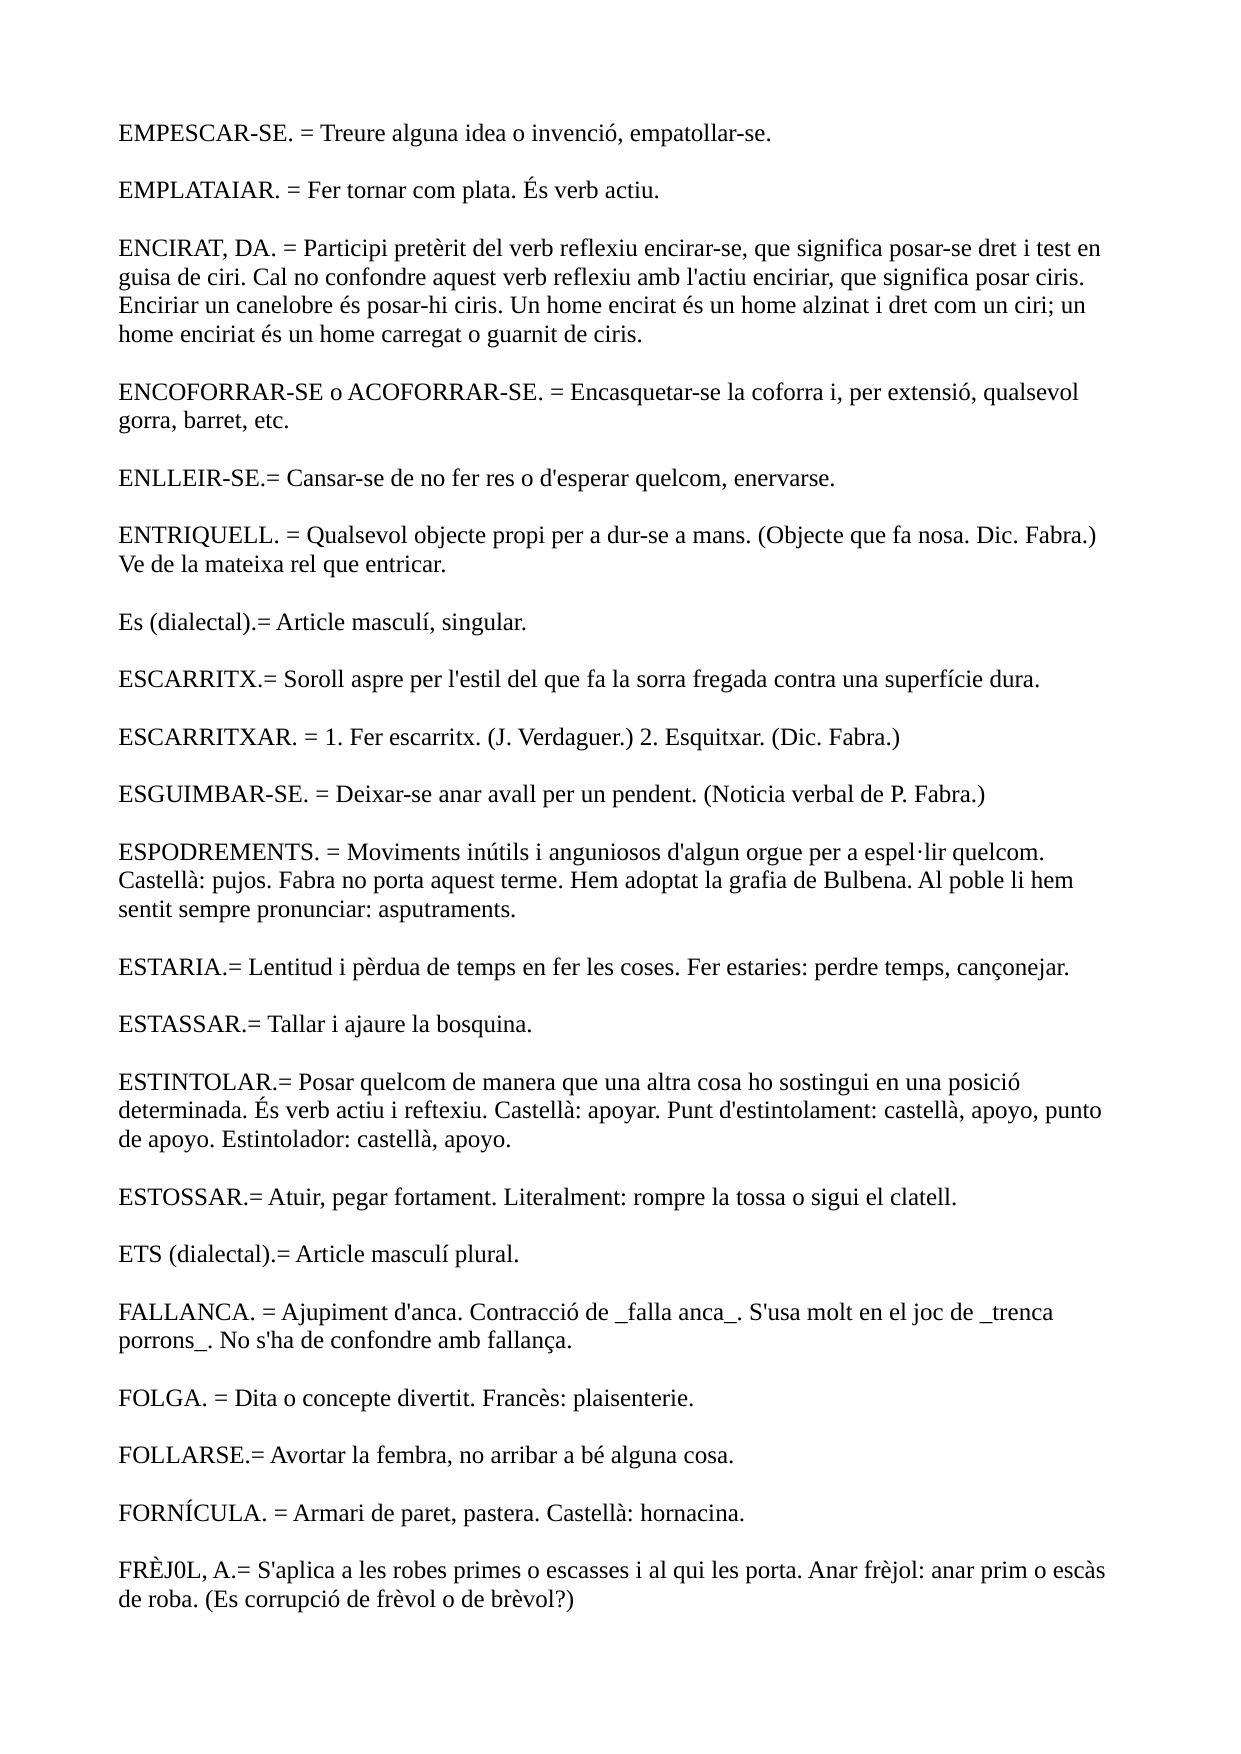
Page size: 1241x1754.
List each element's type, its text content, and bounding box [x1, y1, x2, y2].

text ESTINTOLAR.= Posar quelcom de manera que una altra cosa ho sostingui en una posició determinada. És verb actiu i reftexiu. Castellà: apoyar. Punt d'estintolament: castellà, apoyo, punto de apoyo. Estintolador: castellà, apoyo. [118, 1067, 1122, 1153]
text ESTASSAR.= Tallar i ajaure la bosquina. [118, 1009, 1122, 1038]
text ESCARRITX.= Soroll aspre per l'estil del que fa la sorra fregada contra una superfície dura. [118, 664, 1122, 693]
text Es (dialectal).= Article masculí, singular. [118, 607, 1122, 636]
text FOLGA. = Dita o concepte divertit. Francès: plaisenterie. [118, 1383, 1122, 1412]
text EMPESCAR-SE. = Treure alguna idea o invenció, empatollar-se. [118, 118, 1122, 147]
text FORNÍCULA. = Armari de paret, pastera. Castellà: hornacina. [118, 1498, 1122, 1527]
text EMPLATAIAR. = Fer tornar com plata. És verb actiu. [118, 176, 1122, 204]
text ENLLEIR-SE.= Cansar-se de no fer res o d'esperar quelcom, enervarse. [118, 463, 1122, 492]
text ENTRIQUELL. = Qualsevol objecte propi per a dur-se a mans. (Objecte que fa nosa. Dic. Fabra.) Ve de la mateixa rel que entricar. [118, 521, 1122, 578]
text ESGUIMBAR-SE. = Deixar-se anar avall per un pendent. (Noticia verbal de P. Fabra.) [118, 779, 1122, 808]
text FRÈJ0L, A.= S'aplica a les robes primes o escasses i al qui les porta. Anar frèjol: anar prim o escàs de roba. (Es corrupció de frèvol o de brèvol?) [118, 1556, 1122, 1613]
text ESTARIA.= Lentitud i pèrdua de temps en fer les coses. Fer estaries: perdre temps, cançonejar. [118, 952, 1122, 981]
text ESTOSSAR.= Atuir, pegar fortament. Literalment: rompre la tossa o sigui el clatell. [118, 1182, 1122, 1211]
text ESCARRITXAR. = 1. Fer escarritx. (J. Verdaguer.) 2. Esquitxar. (Dic. Fabra.) [118, 722, 1122, 751]
text ESPODREMENTS. = Moviments inútils i anguniosos d'algun orgue per a espel·lir quelcom. Castellà: pujos. Fabra no porta aquest terme. Hem adoptat la grafia de Bulbena. Al poble li hem sentit sempre pronunciar: asputraments. [118, 837, 1122, 923]
text FALLANCA. = Ajupiment d'anca. Contracció de _falla anca_. S'usa molt en el joc de _trenca porrons_. No s'ha de confondre amb fallança. [118, 1297, 1122, 1354]
text ENCOFORRAR-SE o ACOFORRAR-SE. = Encasquetar-se la coforra i, per extensió, qualsevol gorra, barret, etc. [118, 377, 1122, 434]
text ENCIRAT, DA. = Participi pretèrit del verb reflexiu encirar-se, que significa posar-se dret i test en guisa de ciri. Cal no confondre aquest verb reflexiu amb l'actiu enciriar, que significa posar ciris. Enciriar un canelobre és posar-hi ciris. Un home encirat és un home alzinat i dret com un ciri; un home enciriat és un home carregat o guarnit de ciris. [118, 233, 1122, 348]
text FOLLARSE.= Avortar la fembra, no arribar a bé alguna cosa. [118, 1441, 1122, 1469]
text ETS (dialectal).= Article masculí plural. [118, 1239, 1122, 1268]
